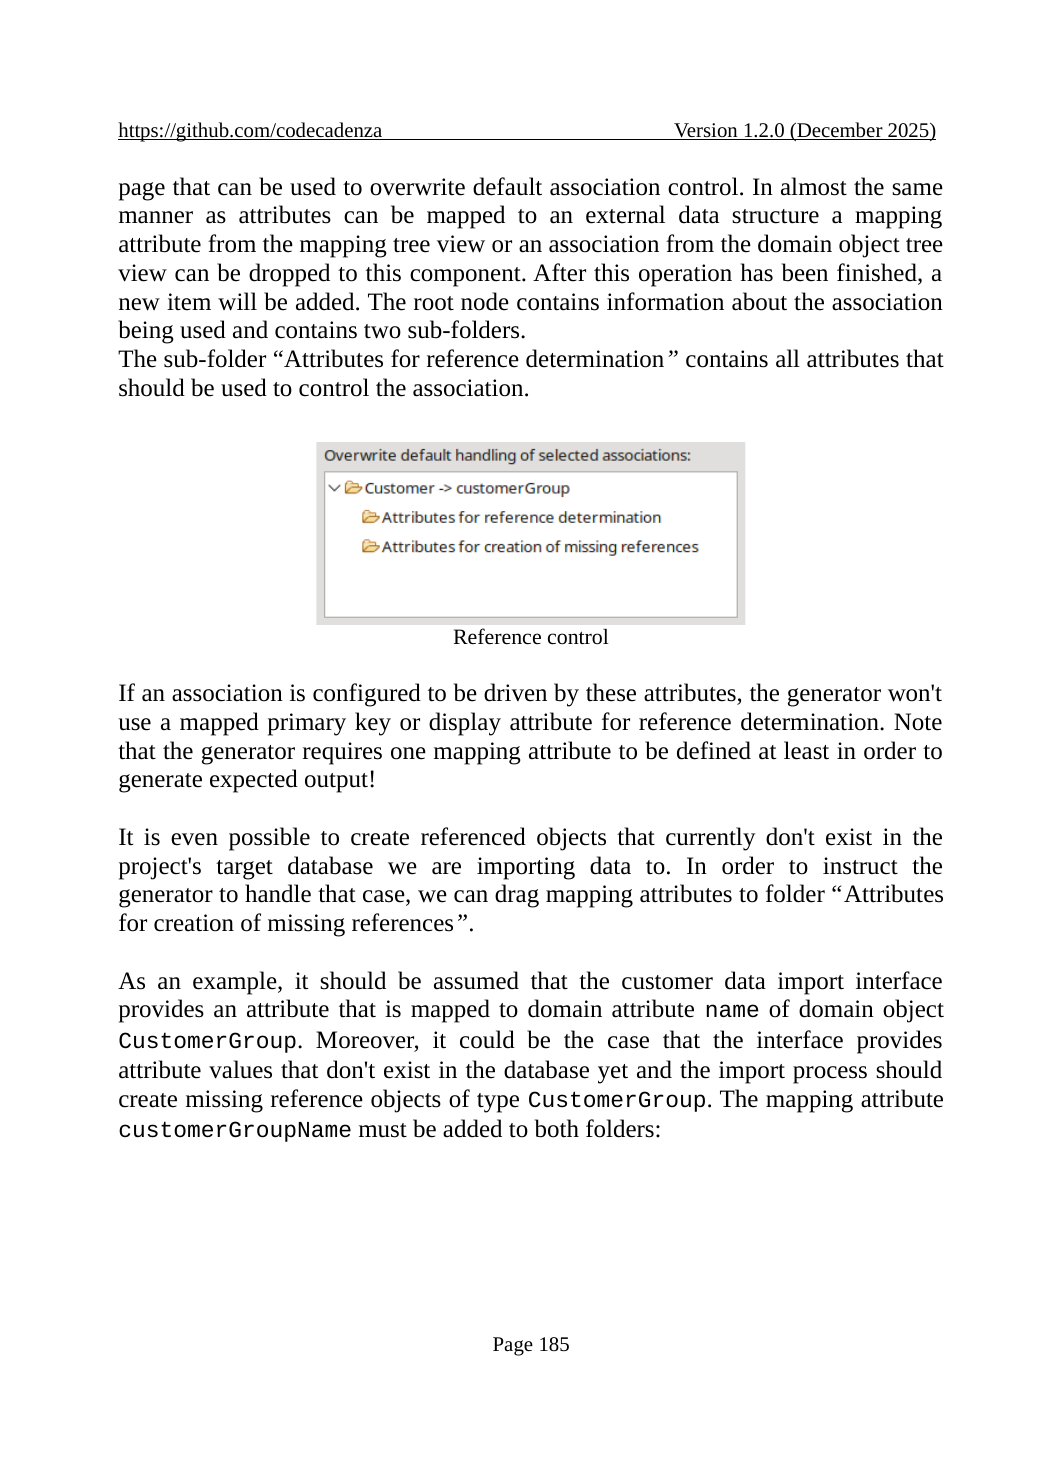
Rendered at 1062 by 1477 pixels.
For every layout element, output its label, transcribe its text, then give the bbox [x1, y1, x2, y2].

text It is even possible to create referenced objects that currently don't exist in the project's target database we are importing data to. In order to instruct the generator to handle that case, we can drag mapping attributes to folder “Attributes for creation of missing references”. [118, 822, 944, 937]
text If an association is configured to be driven by these attributes, the generator won't use a mapped primary key or display attribute for reference determination. Note that the generator requires one mapping attribute to be defined at least in order to generate expected output! [118, 678, 944, 793]
picture [316, 442, 746, 625]
text page that can be used to overwrite default association control. In almost the same manner as attributes can be mapped to an external data structure a mapping attribute from the mapping tree view or an association from the domain object tree view can be dropped to this component. After this operation has been finished, a new item will be added. The root node contains information about the association being used and contains two sub-folders. [118, 172, 944, 344]
text The sub-folder “Attributes for reference determination” contains all attributes that should be used to control the association. [118, 344, 944, 402]
text As an example, it should be assumed that the customer data import interface provides an attribute that is mapped to domain attribute name of domain object CustomerGroup. Moreover, it could be the case that the interface provides attribute values that don't exist in the database yet and the import process should create missing reference objects of type CustomerGroup. The mapping attribute customerGroupName must be added to both folders: [118, 966, 944, 1144]
text Reference control [316, 625, 745, 649]
